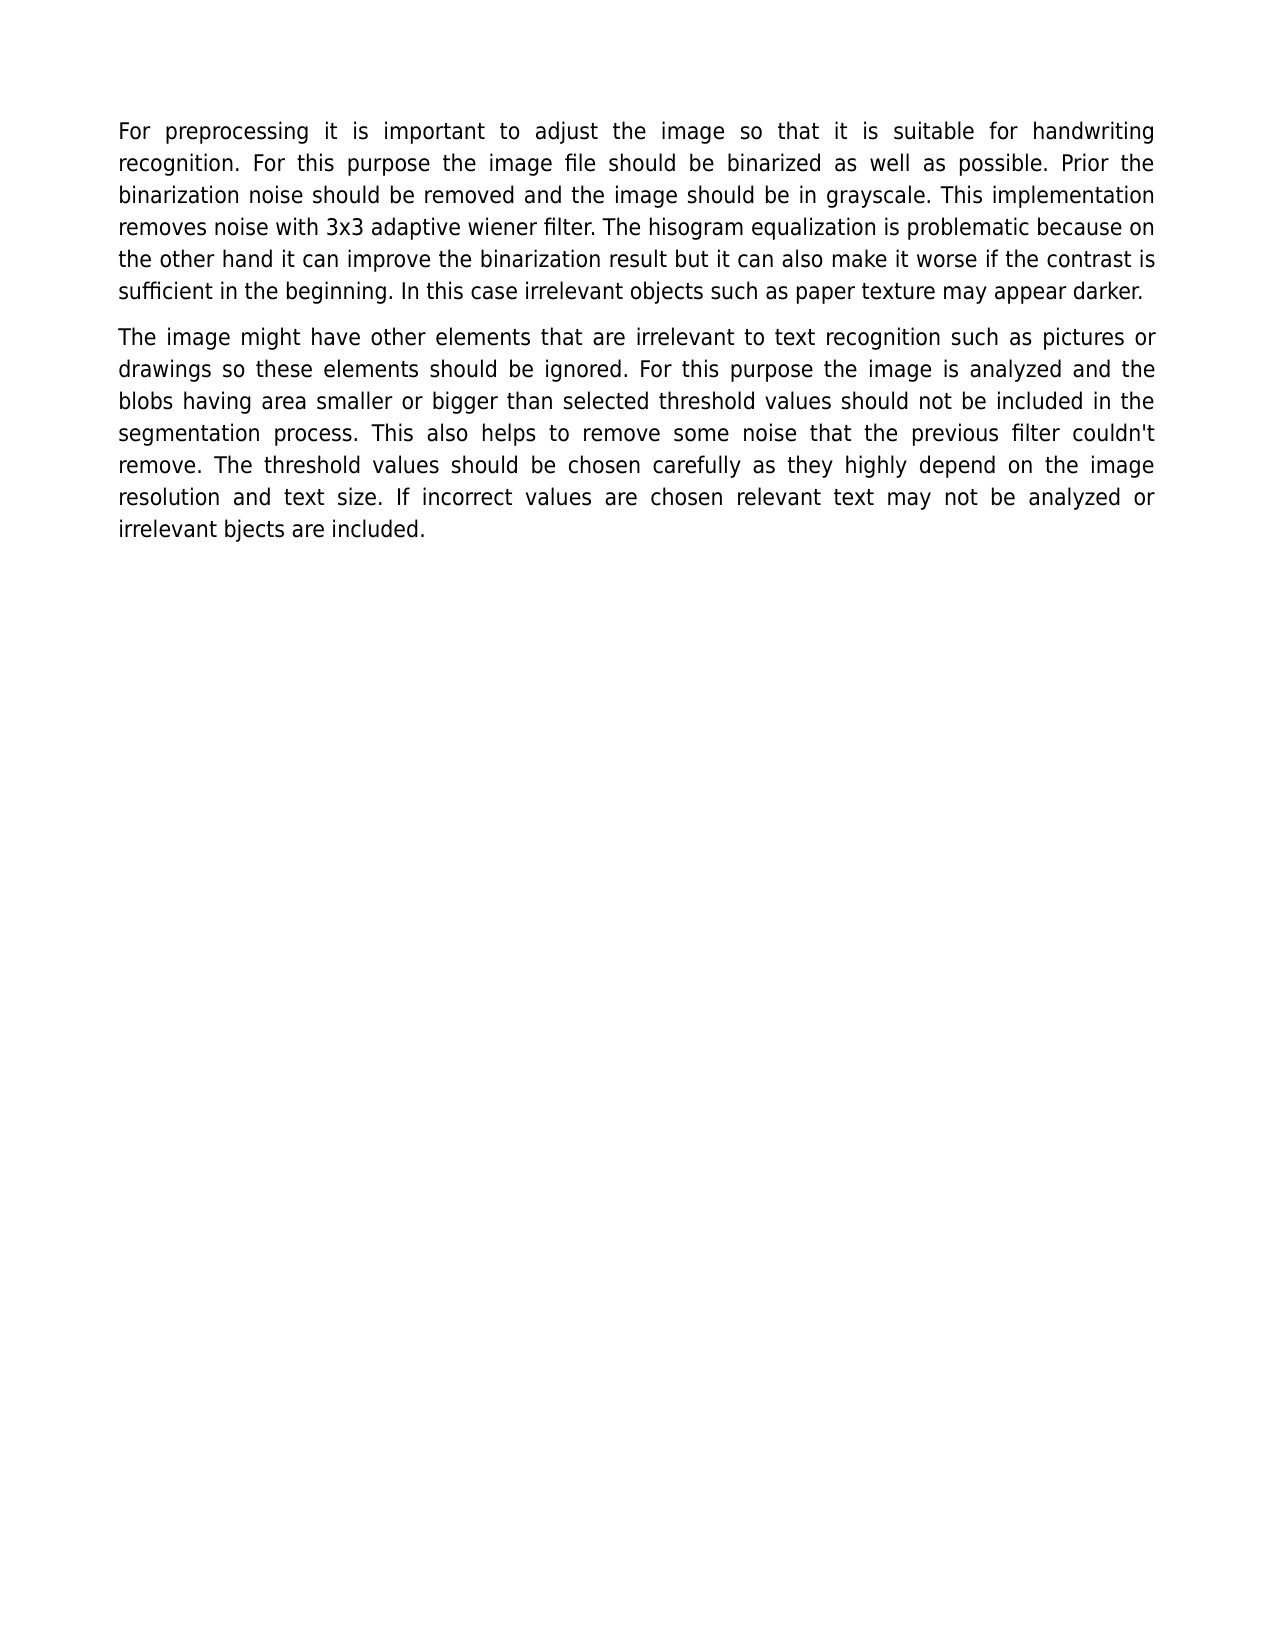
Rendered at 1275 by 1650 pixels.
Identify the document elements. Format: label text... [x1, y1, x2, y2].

text For preprocessing it is important to adjust the image so that it is suitable for handwriting recognition. For this purpose the image file should be binarized as well as possible. Prior the binarization noise should be removed and the image should be in grayscale. This implementation removes noise with 3x3 adaptive wiener filter. The hisogram equalization is problematic because on the other hand it can improve the binarization result but it can also make it worse if the contrast is sufficient in the beginning. In this case irrelevant objects such as paper texture may appear darker. [118, 118, 1157, 305]
text The image might have other elements that are irrelevant to text recognition such as pictures or drawings so these elements should be ignored. For this purpose the image is analyzed and the blobs having area smaller or bigger than selected threshold values should not be included in the segmentation process. This also helps to remove some noise that the previous filter couldn't remove. The threshold values should be chosen carefully as they highly depend on the image resolution and text size. If incorrect values are chosen relevant text may not be analyzed or irrelevant bjects are included. [118, 324, 1157, 543]
